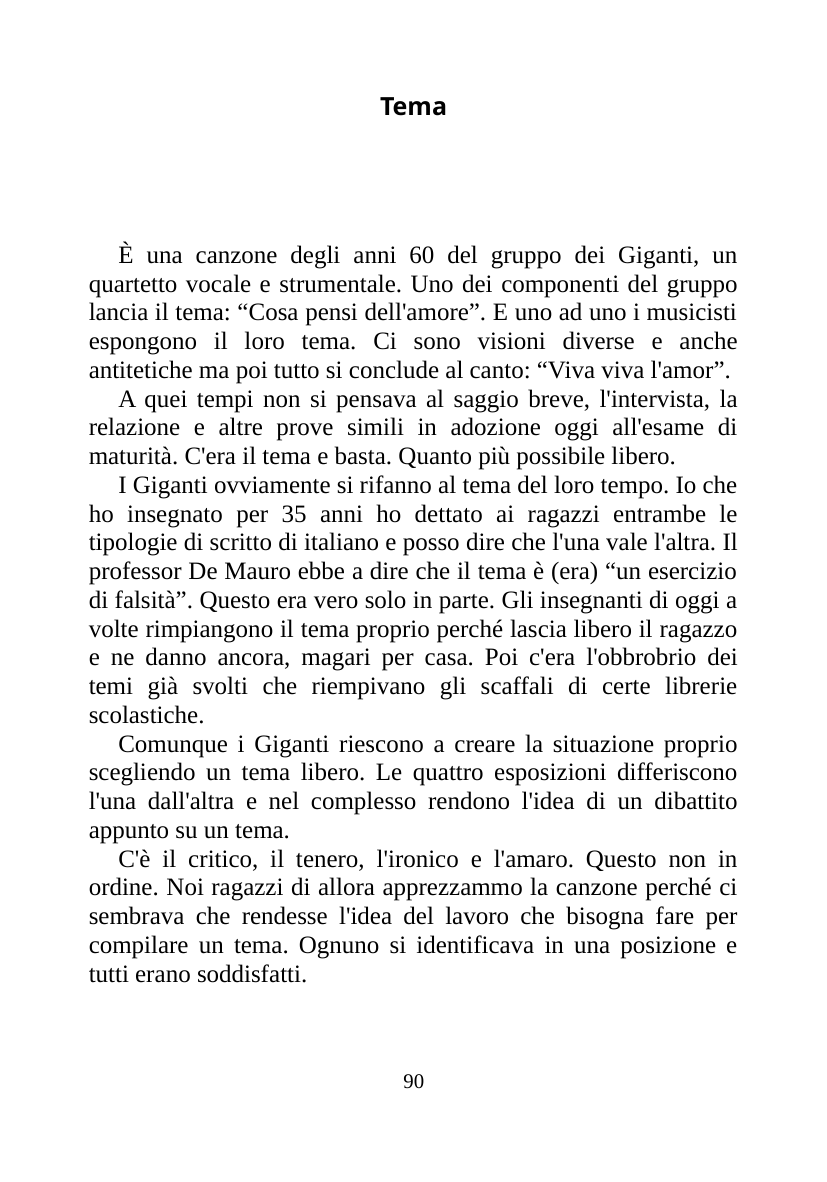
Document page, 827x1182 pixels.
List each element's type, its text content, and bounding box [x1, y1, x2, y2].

text I Giganti ovviamente si rifanno al tema del loro tempo. Io che ho insegnato per 35 anni ho dettato ai ragazzi entrambe le tipologie di scritto di italiano e posso dire che l'una vale l'altra. Il professor De Mauro ebbe a dire che il tema è (era) “un esercizio di falsità”. Questo era vero solo in parte. Gli insegnanti di oggi a volte rimpiangono il tema proprio perché lascia libero il ragazzo e ne danno ancora, magari per casa. Poi c'era l'obbrobrio dei temi già svolti che riempivano gli scaffali di certe librerie scolastiche. [88, 470, 738, 729]
subtitle Tema [88, 88, 738, 123]
text È una canzone degli anni 60 del gruppo dei Giganti, un quartetto vocale e strumentale. Uno dei componenti del gruppo lancia il tema: “Cosa pensi dell'amore”. E uno ad uno i musicisti espongono il loro tema. Ci sono visioni diverse e anche antitetiche ma poi tutto si conclude al canto: “Viva viva l'amor”. [88, 240, 738, 384]
text C'è il critico, il tenero, l'ironico e l'amaro. Questo non in ordine. Noi ragazzi di allora apprezzammo la canzone perché ci sembrava che rendesse l'idea del lavoro che bisogna fare per compilare un tema. Ognuno si identificava in una posizione e tutti erano soddisfatti. [88, 844, 738, 987]
text Comunque i Giganti riescono a creare la situazione proprio scegliendo un tema libero. Le quattro esposizioni differiscono l'una dall'altra e nel complesso rendono l'idea di un dibattito appunto su un tema. [88, 729, 738, 844]
text A quei tempi non si pensava al saggio breve, l'intervista, la relazione e altre prove simili in adozione oggi all'esame di maturità. C'era il tema e basta. Quanto più possibile libero. [88, 384, 738, 470]
